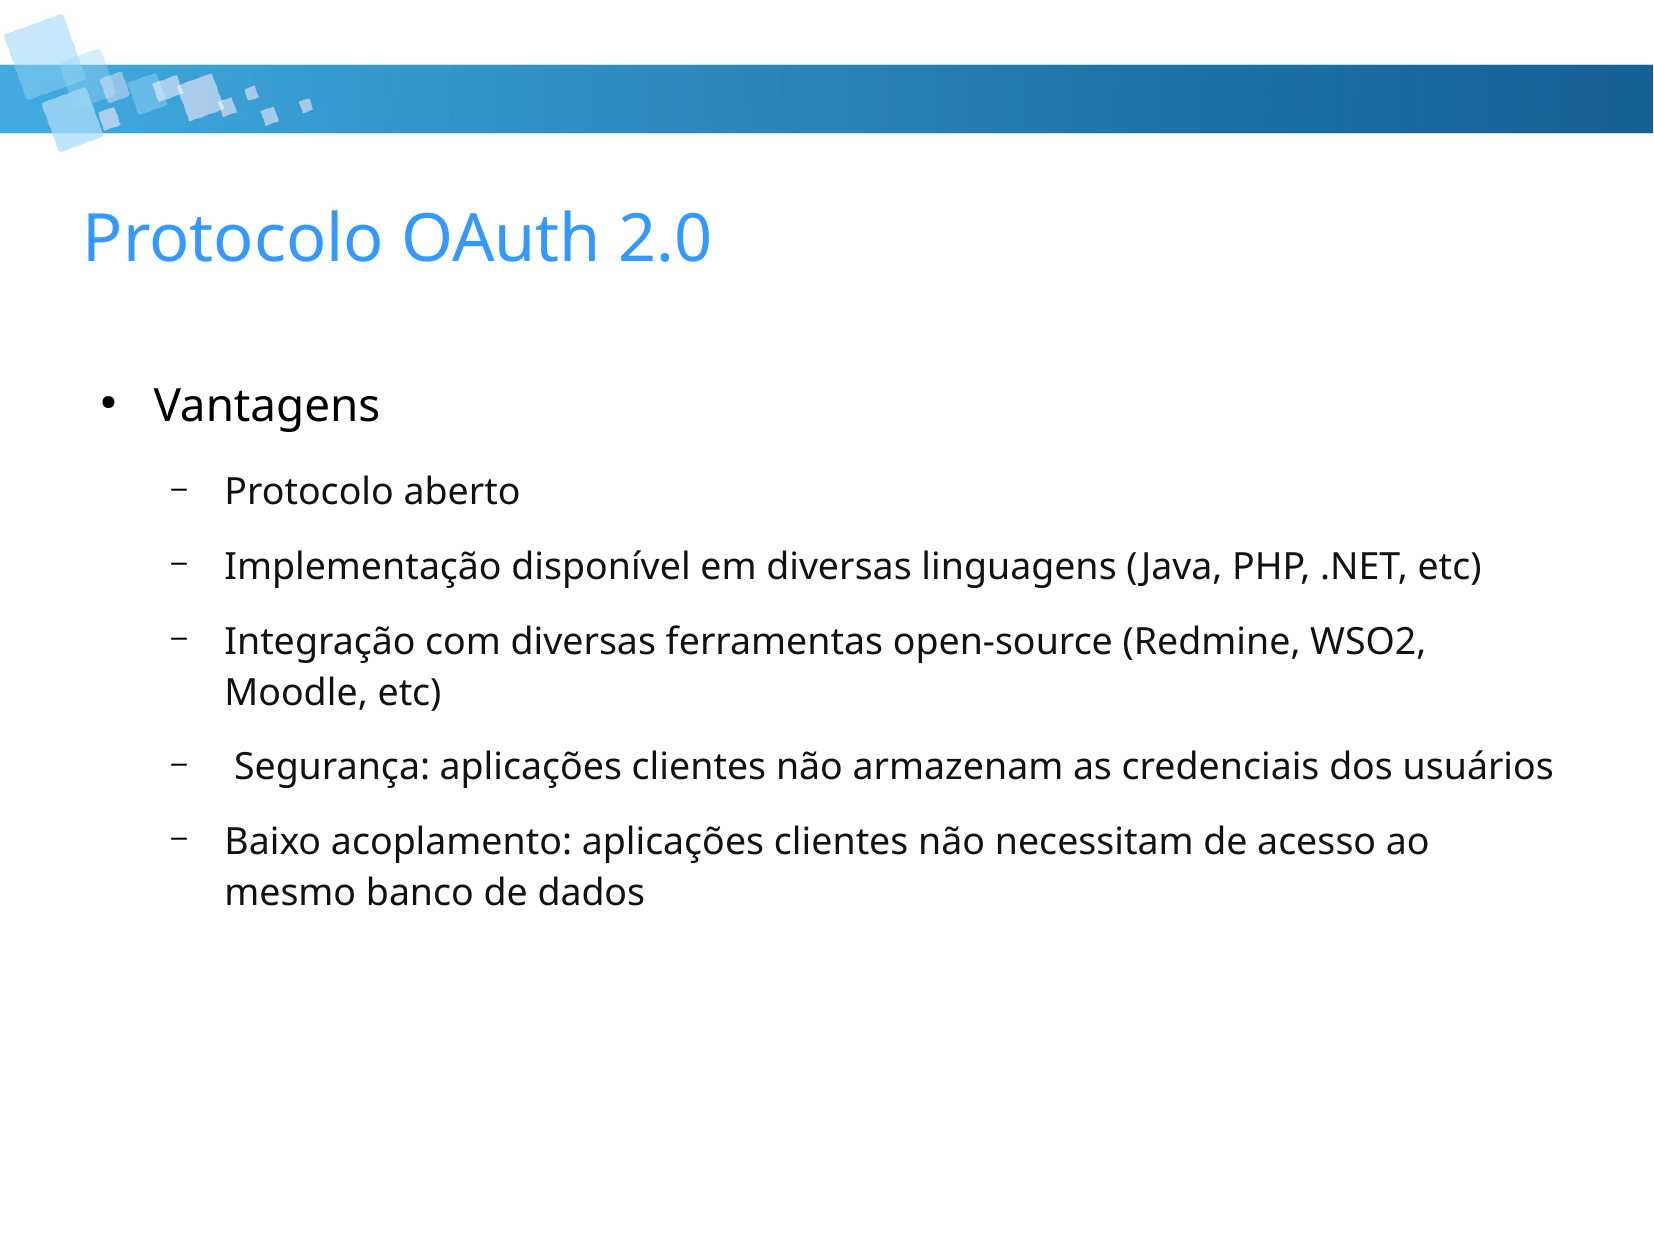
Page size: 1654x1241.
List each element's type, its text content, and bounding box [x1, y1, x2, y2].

title Protocolo OAuth 2.0 [82, 132, 1571, 340]
picture [0, 0, 1653, 1238]
list Vantagens Protocolo aberto Implementação disponível em diversas linguagens (Java, PHP, .NET, etc) Integração com diversas ferramentas open-source (Redmine, WSO2, Moodle, etc) Segurança: aplicações clientes não armazenam as credenciais dos usuários Baixo acoplamento: aplicações clientes não necessitam de acesso ao mesmo banco de dados [82, 372, 1571, 1093]
